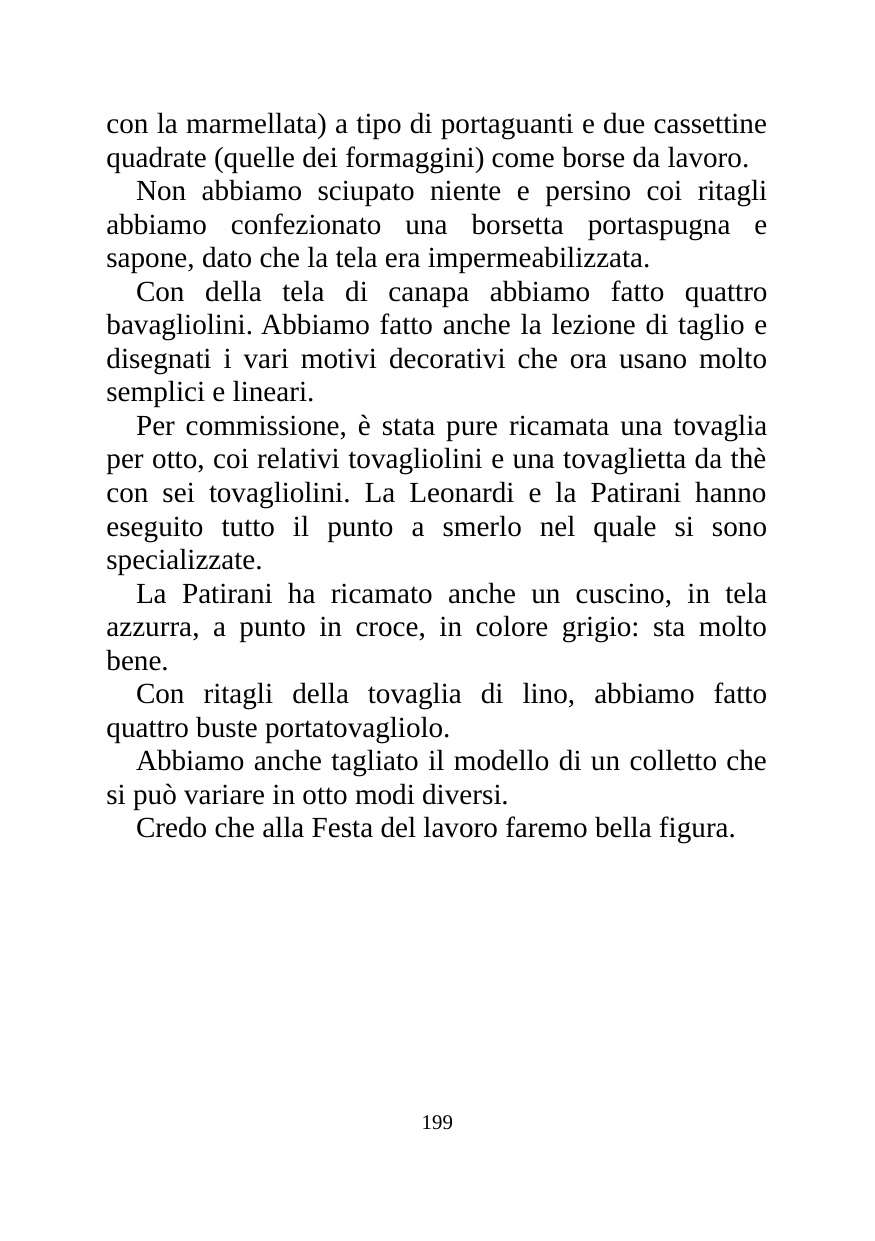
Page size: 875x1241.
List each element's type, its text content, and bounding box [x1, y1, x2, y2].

text Con della tela di canapa abbiamo fatto quattro bavagliolini. Abbiamo fatto anche la lezione di taglio e disegnati i vari motivi decorativi che ora usano molto semplici e lineari. [106, 274, 768, 408]
text Credo che alla Festa del lavoro faremo bella figura. [106, 811, 768, 844]
text Non abbiamo sciupato niente e persino coi ritagli abbiamo confezionato una borsetta portaspugna e sapone, dato che la tela era impermeabilizzata. [106, 173, 768, 274]
text Abbiamo anche tagliato il modello di un colletto che si può variare in otto modi diversi. [106, 743, 768, 811]
text con la marmellata) a tipo di portaguanti e due cassettine quadrate (quelle dei formaggini) come borse da lavoro. [106, 106, 768, 173]
text Con ritagli della tovaglia di lino, abbiamo fatto quattro buste portatovagliolo. [106, 676, 768, 743]
text Per commissione, è stata pure ricamata una tovaglia per otto, coi relativi tovagliolini e una tovaglietta da thè con sei tovagliolini. La Leonardi e la Patirani hanno eseguito tutto il punto a smerlo nel quale si sono specializzate. [106, 408, 768, 576]
text La Patirani ha ricamato anche un cuscino, in tela azzurra, a punto in croce, in colore grigio: sta molto bene. [106, 576, 768, 676]
